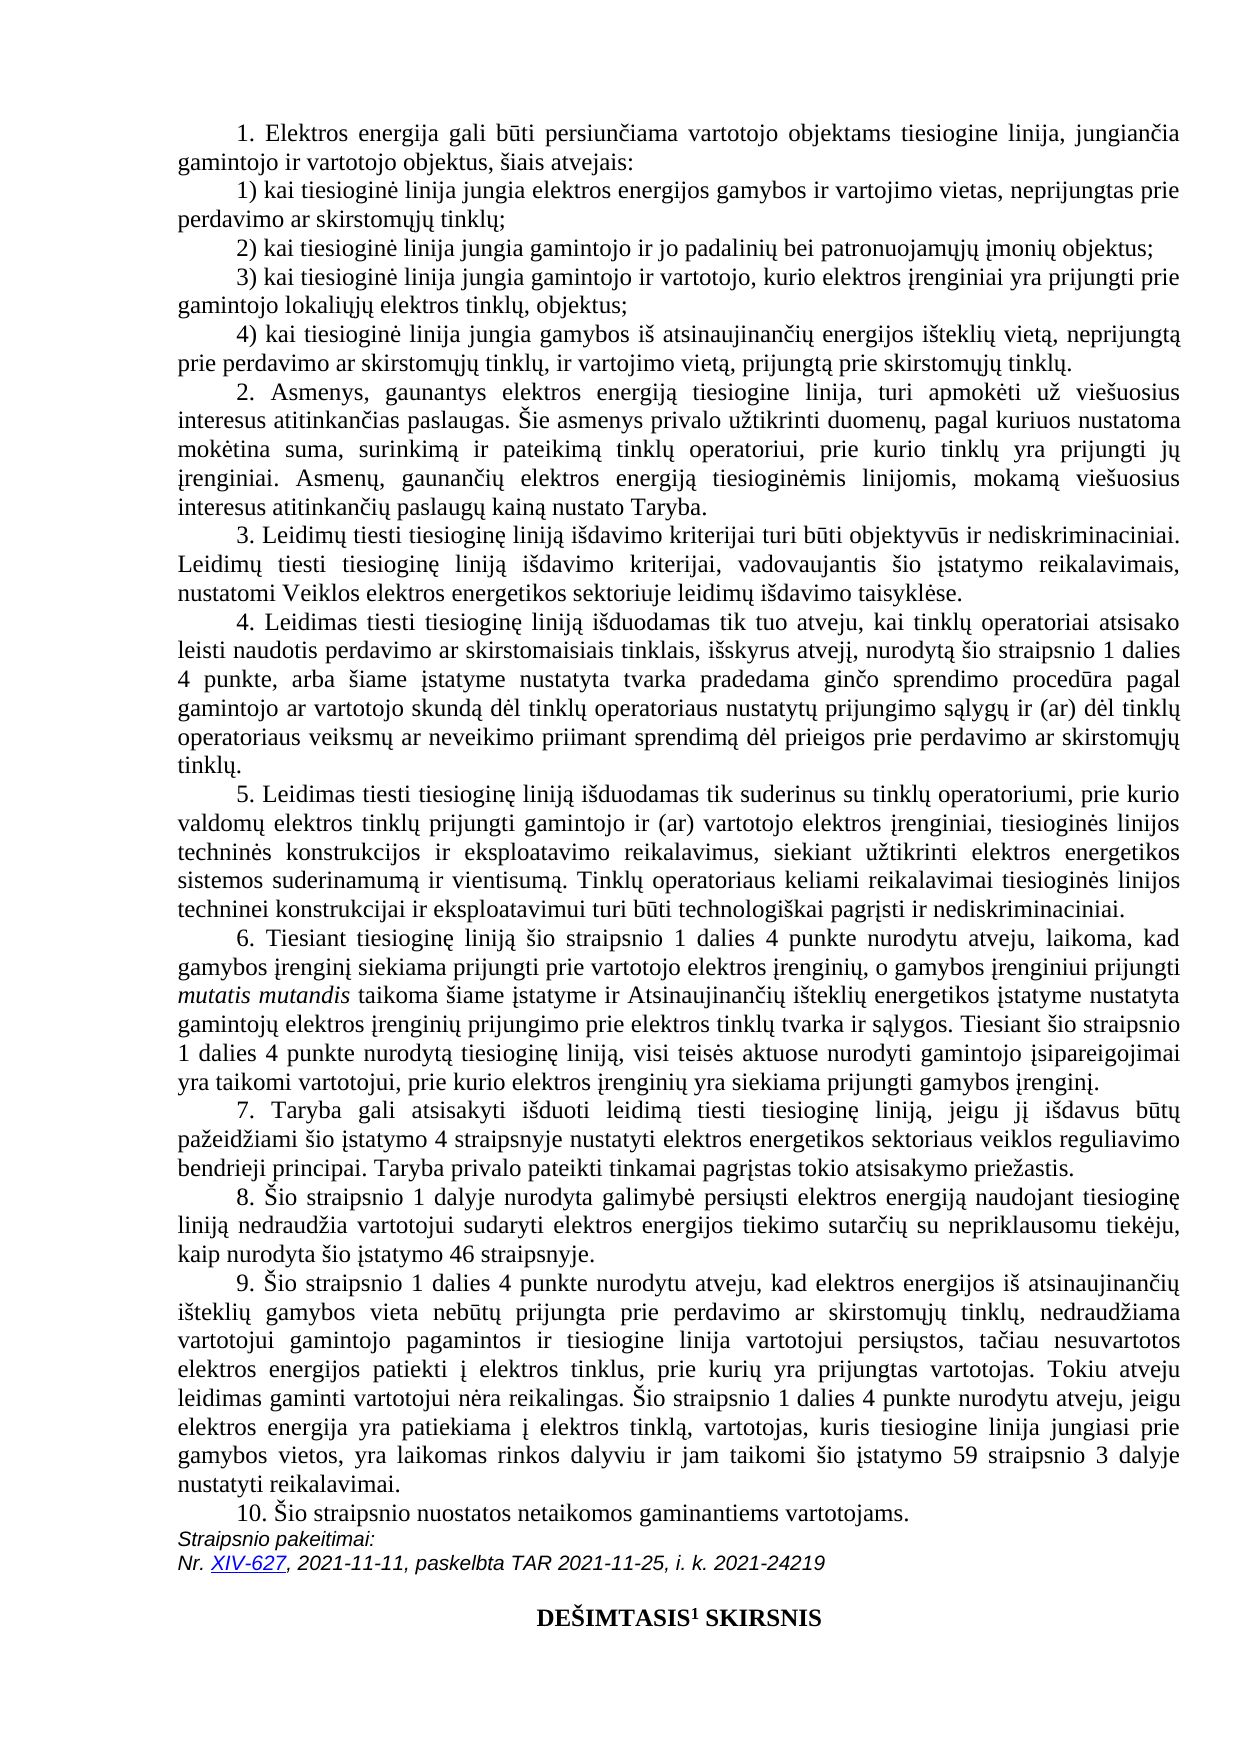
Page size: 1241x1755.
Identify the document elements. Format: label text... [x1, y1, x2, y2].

text 3) kai tiesioginė linija jungia gamintojo ir vartotojo, kurio elektros įrenginiai yra prijungti prie gamintojo lokaliųjų elektros tinklų, objektus; [177, 262, 1181, 319]
text Straipsnio pakeitimai: [177, 1527, 1181, 1551]
text 2. Asmenys, gaunantys elektros energiją tiesiogine linija, turi apmokėti už viešuosius interesus atitinkančias paslaugas. Šie asmenys privalo užtikrinti duomenų, pagal kuriuos nustatoma mokėtina suma, surinkimą ir pateikimą tinklų operatoriui, prie kurio tinklų yra prijungti jų įrenginiai. Asmenų, gaunančių elektros energiją tiesioginėmis linijomis, mokamą viešuosius interesus atitinkančių paslaugų kainą nustato Taryba. [177, 377, 1181, 521]
text DEŠIMTASIS1 SKIRSNIS [177, 1603, 1181, 1632]
text 7. Taryba gali atsisakyti išduoti leidimą tiesti tiesioginę liniją, jeigu jį išdavus būtų pažeidžiami šio įstatymo 4 straipsnyje nustatyti elektros energetikos sektoriaus veiklos reguliavimo bendrieji principai. Taryba privalo pateikti tinkamai pagrįstas tokio atsisakymo priežastis. [177, 1096, 1181, 1182]
text 3. Leidimų tiesti tiesioginę liniją išdavimo kriterijai turi būti objektyvūs ir nediskriminaciniai. Leidimų tiesti tiesioginę liniją išdavimo kriterijai, vadovaujantis šio įstatymo reikalavimais, nustatomi Veiklos elektros energetikos sektoriuje leidimų išdavimo taisyklėse. [177, 521, 1181, 607]
text 9. Šio straipsnio 1 dalies 4 punkte nurodytu atveju, kad elektros energijos iš atsinaujinančių išteklių gamybos vieta nebūtų prijungta prie perdavimo ar skirstomųjų tinklų, nedraudžiama vartotojui gamintojo pagamintos ir tiesiogine linija vartotojui persiųstos, tačiau nesuvartotos elektros energijos patiekti į elektros tinklus, prie kurių yra prijungtas vartotojas. Tokiu atveju leidimas gaminti vartotojui nėra reikalingas. Šio straipsnio 1 dalies 4 punkte nurodytu atveju, jeigu elektros energija yra patiekiama į elektros tinklą, vartotojas, kuris tiesiogine linija jungiasi prie gamybos vietos, yra laikomas rinkos dalyviu ir jam taikomi šio įstatymo 59 straipsnio 3 dalyje nustatyti reikalavimai. [177, 1268, 1181, 1498]
text 6. Tiesiant tiesioginę liniją šio straipsnio 1 dalies 4 punkte nurodytu atveju, laikoma, kad gamybos įrenginį siekiama prijungti prie vartotojo elektros įrenginių, o gamybos įrenginiui prijungti mutatis mutandis taikoma šiame įstatyme ir Atsinaujinančių išteklių energetikos įstatyme nustatyta gamintojų elektros įrenginių prijungimo prie elektros tinklų tvarka ir sąlygos. Tiesiant šio straipsnio 1 dalies 4 punkte nurodytą tiesioginę liniją, visi teisės aktuose nurodyti gamintojo įsipareigojimai yra taikomi vartotojui, prie kurio elektros įrenginių yra siekiama prijungti gamybos įrenginį. [177, 923, 1181, 1096]
text 8. Šio straipsnio 1 dalyje nurodyta galimybė persiųsti elektros energiją naudojant tiesioginę liniją nedraudžia vartotojui sudaryti elektros energijos tiekimo sutarčių su nepriklausomu tiekėju, kaip nurodyta šio įstatymo 46 straipsnyje. [177, 1182, 1181, 1268]
text 5. Leidimas tiesti tiesioginę liniją išduodamas tik suderinus su tinklų operatoriumi, prie kurio valdomų elektros tinklų prijungti gamintojo ir (ar) vartotojo elektros įrenginiai, tiesioginės linijos techninės konstrukcijos ir eksploatavimo reikalavimus, siekiant užtikrinti elektros energetikos sistemos suderinamumą ir vientisumą. Tinklų operatoriaus keliami reikalavimai tiesioginės linijos techninei konstrukcijai ir eksploatavimui turi būti technologiškai pagrįsti ir nediskriminaciniai. [177, 779, 1181, 923]
text 1. Elektros energija gali būti persiunčiama vartotojo objektams tiesiogine linija, jungiančia gamintojo ir vartotojo objektus, šiais atvejais: [177, 118, 1181, 176]
text Nr. XIV-627, 2021-11-11, paskelbta TAR 2021-11-25, i. k. 2021-24219 [177, 1551, 1181, 1575]
text 4. Leidimas tiesti tiesioginę liniją išduodamas tik tuo atveju, kai tinklų operatoriai atsisako leisti naudotis perdavimo ar skirstomaisiais tinklais, išskyrus atvejį, nurodytą šio straipsnio 1 dalies 4 punkte, arba šiame įstatyme nustatyta tvarka pradedama ginčo sprendimo procedūra pagal gamintojo ar vartotojo skundą dėl tinklų operatoriaus nustatytų prijungimo sąlygų ir (ar) dėl tinklų operatoriaus veiksmų ar neveikimo priimant sprendimą dėl prieigos prie perdavimo ar skirstomųjų tinklų. [177, 607, 1181, 779]
text 4) kai tiesioginė linija jungia gamybos iš atsinaujinančių energijos išteklių vietą, neprijungtą prie perdavimo ar skirstomųjų tinklų, ir vartojimo vietą, prijungtą prie skirstomųjų tinklų. [177, 319, 1181, 377]
text 2) kai tiesioginė linija jungia gamintojo ir jo padalinių bei patronuojamųjų įmonių objektus; [177, 233, 1181, 262]
text 1) kai tiesioginė linija jungia elektros energijos gamybos ir vartojimo vietas, neprijungtas prie perdavimo ar skirstomųjų tinklų; [177, 176, 1181, 233]
text 10. Šio straipsnio nuostatos netaikomos gaminantiems vartotojams. [177, 1498, 1181, 1527]
